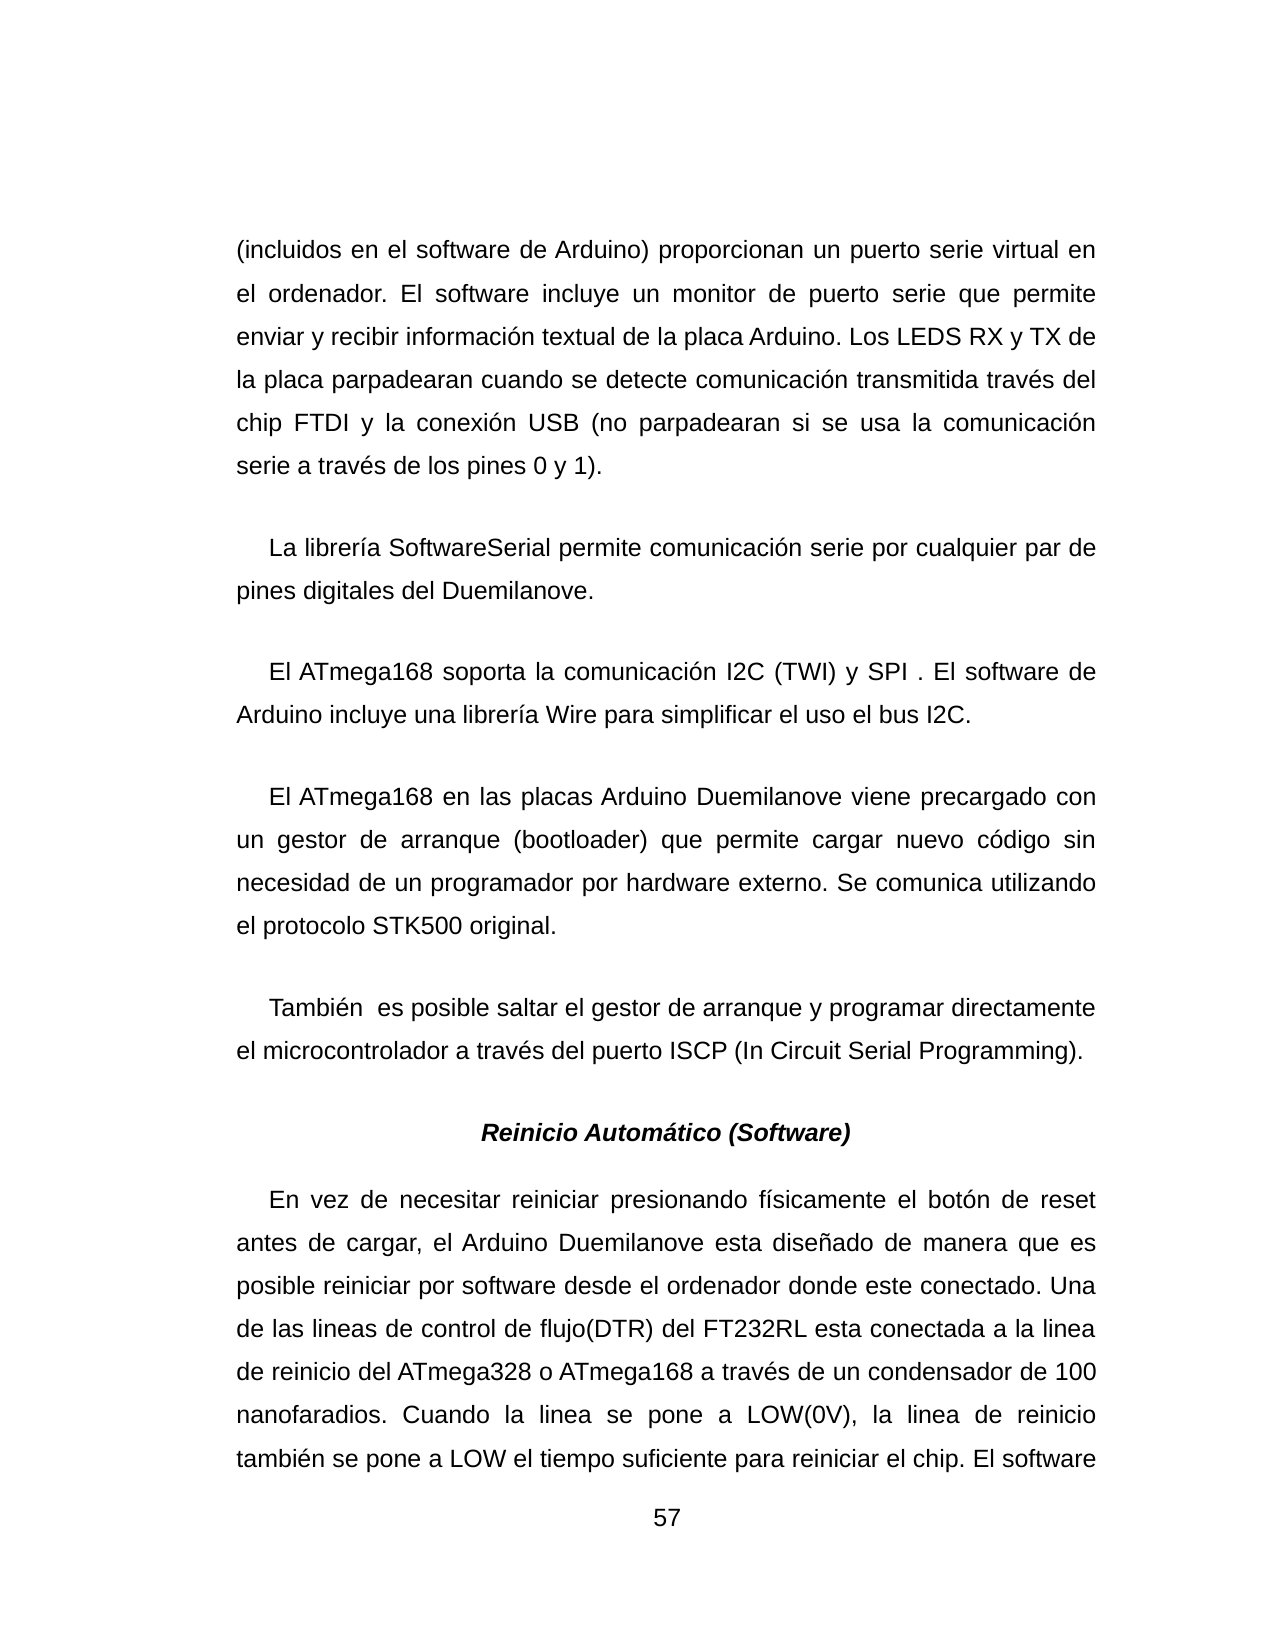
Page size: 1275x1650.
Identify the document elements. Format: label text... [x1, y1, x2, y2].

text (incluidos en el software de Arduino) proporcionan un puerto serie virtual en el ordenador. El software incluye un monitor de puerto serie que permite enviar y recibir información textual de la placa Arduino. Los LEDS RX y TX de la placa parpadearan cuando se detecte comunicación transmitida través del chip FTDI y la conexión USB (no parpadearan si se usa la comunicación serie a través de los pines 0 y 1). [236, 235, 1098, 480]
text El ATmega168 en las placas Arduino Duemilanove viene precargado con un gestor de arranque (bootloader) que permite cargar nuevo código sin necesidad de un programador por hardware externo. Se comunica utilizando el protocolo STK500 original. [236, 782, 1098, 940]
text La librería SoftwareSerial permite comunicación serie por cualquier par de pines digitales del Duemilanove. [236, 533, 1098, 604]
subtitle Reinicio Automático (Software) [236, 1118, 1098, 1146]
text En vez de necesitar reiniciar presionando físicamente el botón de reset antes de cargar, el Arduino Duemilanove esta diseñado de manera que es posible reiniciar por software desde el ordenador donde este conectado. Una de las lineas de control de flujo(DTR) del FT232RL esta conectada a la linea de reinicio del ATmega328 o ATmega168 a través de un condensador de 100 nanofaradios. Cuando la linea se pone a LOW(0V), la linea de reinicio también se pone a LOW el tiempo suficiente para reiniciar el chip. El software [236, 1185, 1098, 1472]
text También es posible saltar el gestor de arranque y programar directamente el microcontrolador a través del puerto ISCP (In Circuit Serial Programming). [236, 993, 1098, 1065]
text El ATmega168 soporta la comunicación I2C (TWI) y SPI . El software de Arduino incluye una librería Wire para simplificar el uso el bus I2C. [236, 657, 1098, 729]
